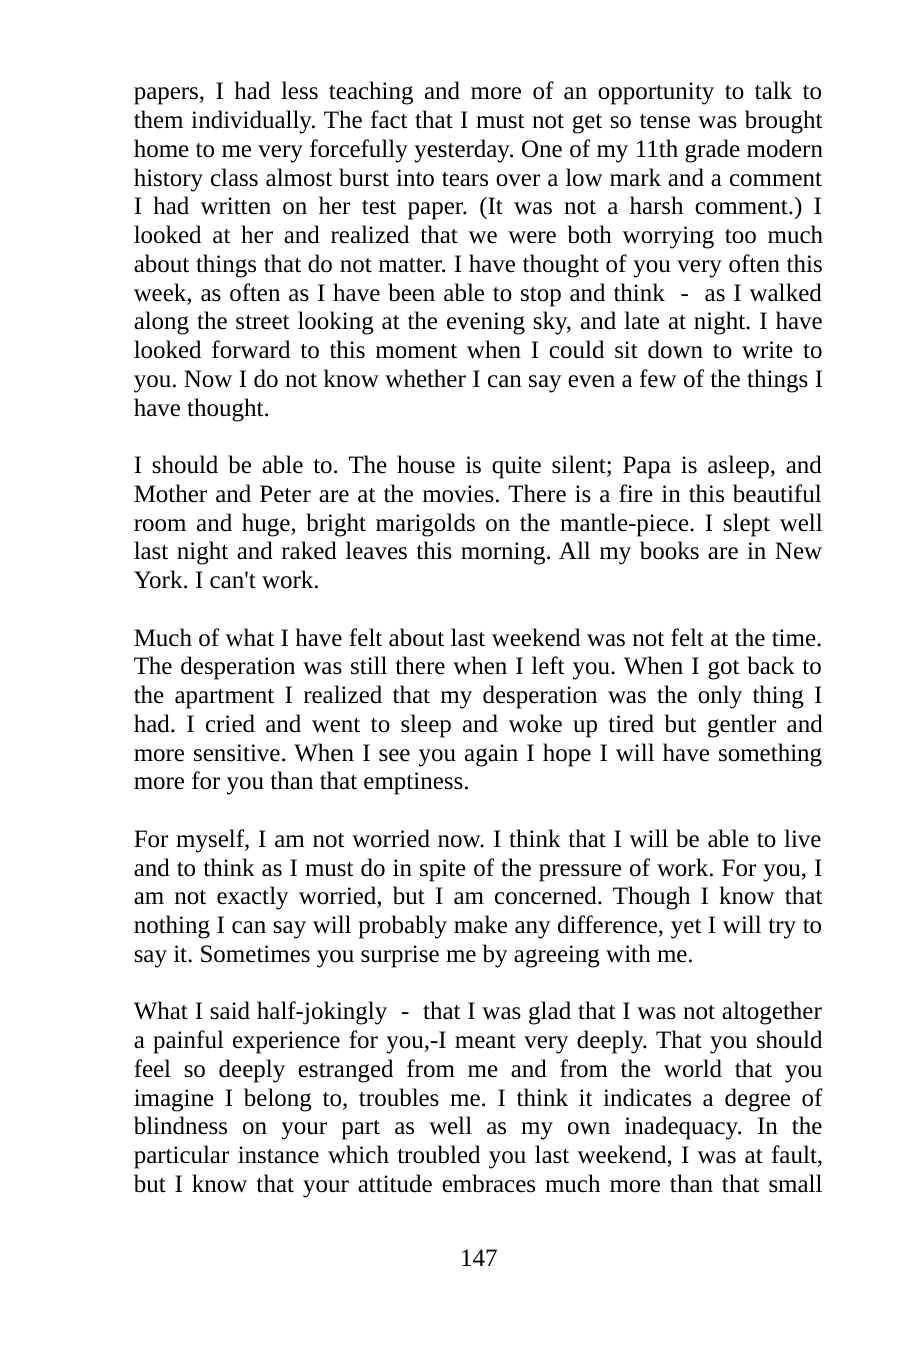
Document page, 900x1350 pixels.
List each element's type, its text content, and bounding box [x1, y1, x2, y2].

text I should be able to. The house is quite silent; Papa is asleep, and Mother and Peter are at the movies. There is a fire in this beautiful room and huge, bright marigolds on the mantle-piece. I slept well last night and raked leaves this morning. All my books are in New York. I can't work. [133, 450, 823, 594]
text For myself, I am not worried now. I think that I will be able to live and to think as I must do in spite of the pressure of work. For you, I am not exactly worried, but I am concerned. Though I know that nothing I can say will probably make any difference, yet I will try to say it. Sometimes you surprise me by agreeing with me. [133, 824, 823, 968]
text papers, I had less teaching and more of an opportunity to talk to them individually. The fact that I must not get so tense was brought home to me very forcefully yesterday. One of my 11th grade modern history class almost burst into tears over a low mark and a comment I had written on her test paper. (It was not a harsh comment.) I looked at her and realized that we were both worrying too much about things that do not matter. I have thought of you very often this week, as often as I have been able to stop and think - as I walked along the street looking at the evening sky, and late at night. I have looked forward to this moment when I could sit down to write to you. Now I do not know whether I can say even a few of the things I have thought. [133, 76, 823, 421]
text What I said half-jokingly - that I was glad that I was not altogether a painful experience for you,-I meant very deeply. That you should feel so deeply estranged from me and from the world that you imagine I belong to, troubles me. I think it indicates a degree of blindness on your part as well as my own inadequacy. In the particular instance which troubled you last weekend, I was at fault, but I know that your attitude embraces much more than that small [133, 996, 823, 1198]
text Much of what I have felt about last weekend was not felt at the time. The desperation was still there when I left you. When I got back to the apartment I realized that my desperation was the only thing I had. I cried and went to sleep and woke up tired but gentler and more sensitive. When I see you again I hope I will have something more for you than that emptiness. [133, 623, 823, 795]
